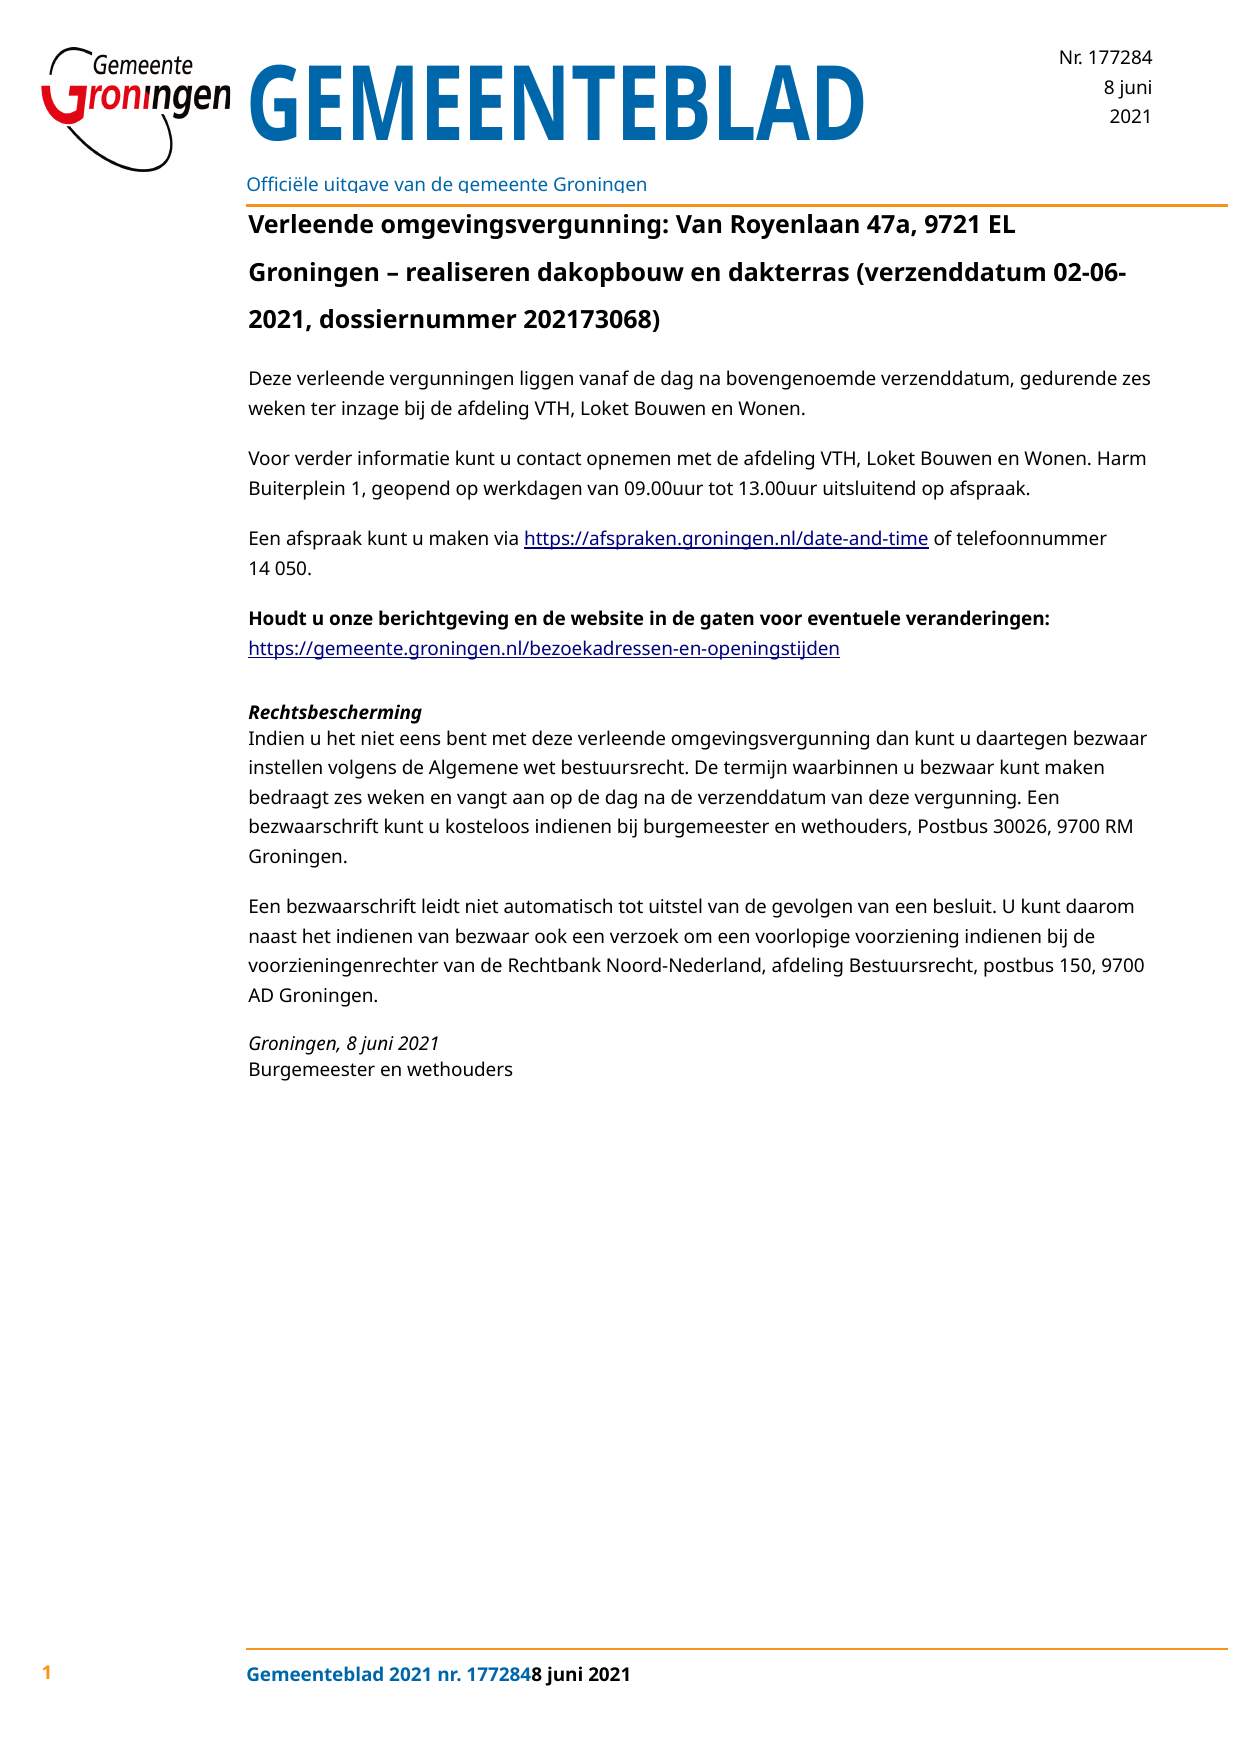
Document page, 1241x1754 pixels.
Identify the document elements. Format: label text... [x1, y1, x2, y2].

text Verleende omgevingsvergunning: Van Royenlaan 47a, 9721 EL Groningen – realiseren dakopbouw en dakterras (verzenddatum 02-06-2021, dossiernummer 202173068) [248, 207, 1152, 336]
text Deze verleende vergunningen liggen vanaf de dag na bovengenoemde verzenddatum, gedurende zes weken ter inzage bij de afdeling VTH, Loket Bouwen en Wonen. [248, 366, 1152, 421]
text Burgemeester en wethouders [248, 1056, 1152, 1082]
text Voor verder informatie kunt u contact opnemen met de afdeling VTH, Loket Bouwen en Wonen. Harm Buiterplein 1, geopend op werkdagen van 09.00uur tot 13.00uur uitsluitend op afspraak. [248, 446, 1152, 501]
text Een bezwaarschrift leidt niet automatisch tot uitstel van de gevolgen van een besluit. U kunt daarom naast het indienen van bezwaar ook een verzoek om een voorlopige voorziening indienen bij de voorzieningenrechter van de Rechtbank Noord-Nederland, afdeling Bestuursrecht, postbus 150, 9700 AD Groningen. [248, 893, 1152, 1008]
picture [41, 47, 231, 172]
text Rechtsbescherming [248, 699, 1152, 725]
text Een afspraak kunt u maken via https://afspraken.groningen.nl/date-and-time of telefoonnummer 14 050. [248, 526, 1152, 581]
text Houdt u onze berichtgeving en de website in de gaten voor eventuele veranderingen: https://gemeente.groningen.nl/bezoekadressen-en-openingstijden [248, 606, 1152, 661]
text Indien u het niet eens bent met deze verleende omgevingsvergunning dan kunt u daartegen bezwaar instellen volgens de Algemene wet bestuursrecht. De termijn waarbinnen u bezwaar kunt maken bedraagt zes weken en vangt aan op de dag na de verzenddatum van deze vergunning. Een bezwaarschrift kunt u kosteloos indienen bij burgemeester en wethouders, Postbus 30026, 9700 RM Groningen. [248, 725, 1152, 869]
text Groningen, 8 juni 2021 [248, 1030, 1152, 1056]
